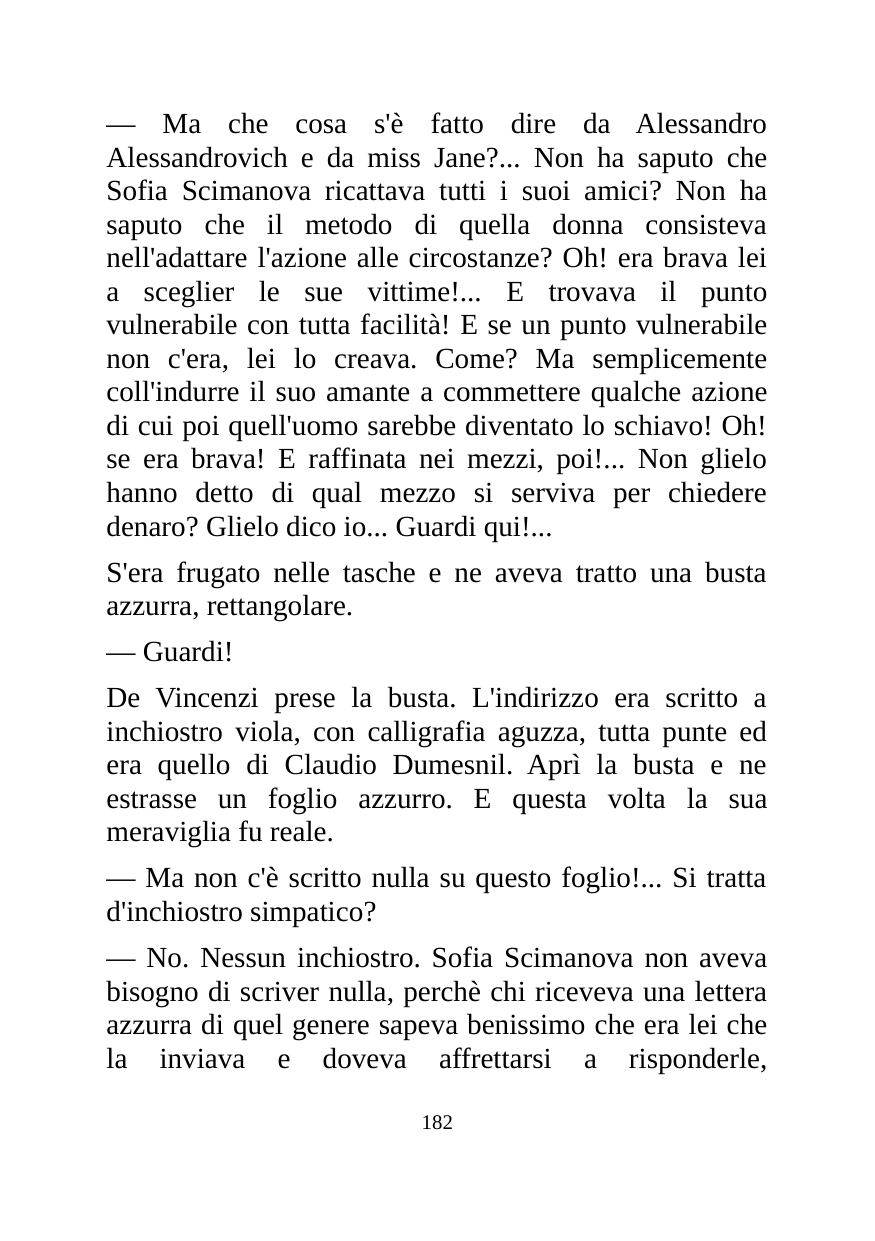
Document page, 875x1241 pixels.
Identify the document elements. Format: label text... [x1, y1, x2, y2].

text — Ma non c'è scritto nulla su questo foglio!... Si tratta d'inchiostro simpatico? [106, 861, 768, 928]
text — No. Nessun inchiostro. Sofia Scimanova non aveva bisogno di scriver nulla, perchè chi riceveva una lettera azzurra di quel genere sapeva benissimo che era lei che la inviava e doveva affrettarsi a risponderle, [106, 940, 768, 1074]
text S'era frugato nelle tasche e ne aveva tratto una busta azzurra, rettangolare. [106, 555, 768, 622]
text De Vincenzi prese la busta. L'indirizzo era scritto a inchiostro viola, con calligrafia aguzza, tutta punte ed era quello di Claudio Dumesnil. Aprì la busta e ne estrasse un foglio azzurro. E questa volta la sua meraviglia fu reale. [106, 680, 768, 848]
text — Guardi! [106, 634, 768, 668]
text — Ma che cosa s'è fatto dire da Alessandro Alessandrovich e da miss Jane?... Non ha saputo che Sofia Scimanova ricattava tutti i suoi amici? Non ha saputo che il metodo di quella donna consisteva nell'adattare l'azione alle circostanze? Oh! era brava lei a sceglier le sue vittime!... E trovava il punto vulnerabile con tutta facilità! E se un punto vulnerabile non c'era, lei lo creava. Come? Ma semplicemente coll'indurre il suo amante a commettere qualche azione di cui poi quell'uomo sarebbe diventato lo schiavo! Oh! se era brava! E raffinata nei mezzi, poi!... Non glielo hanno detto di qual mezzo si serviva per chiedere denaro? Glielo dico io... Guardi qui!... [106, 106, 768, 542]
